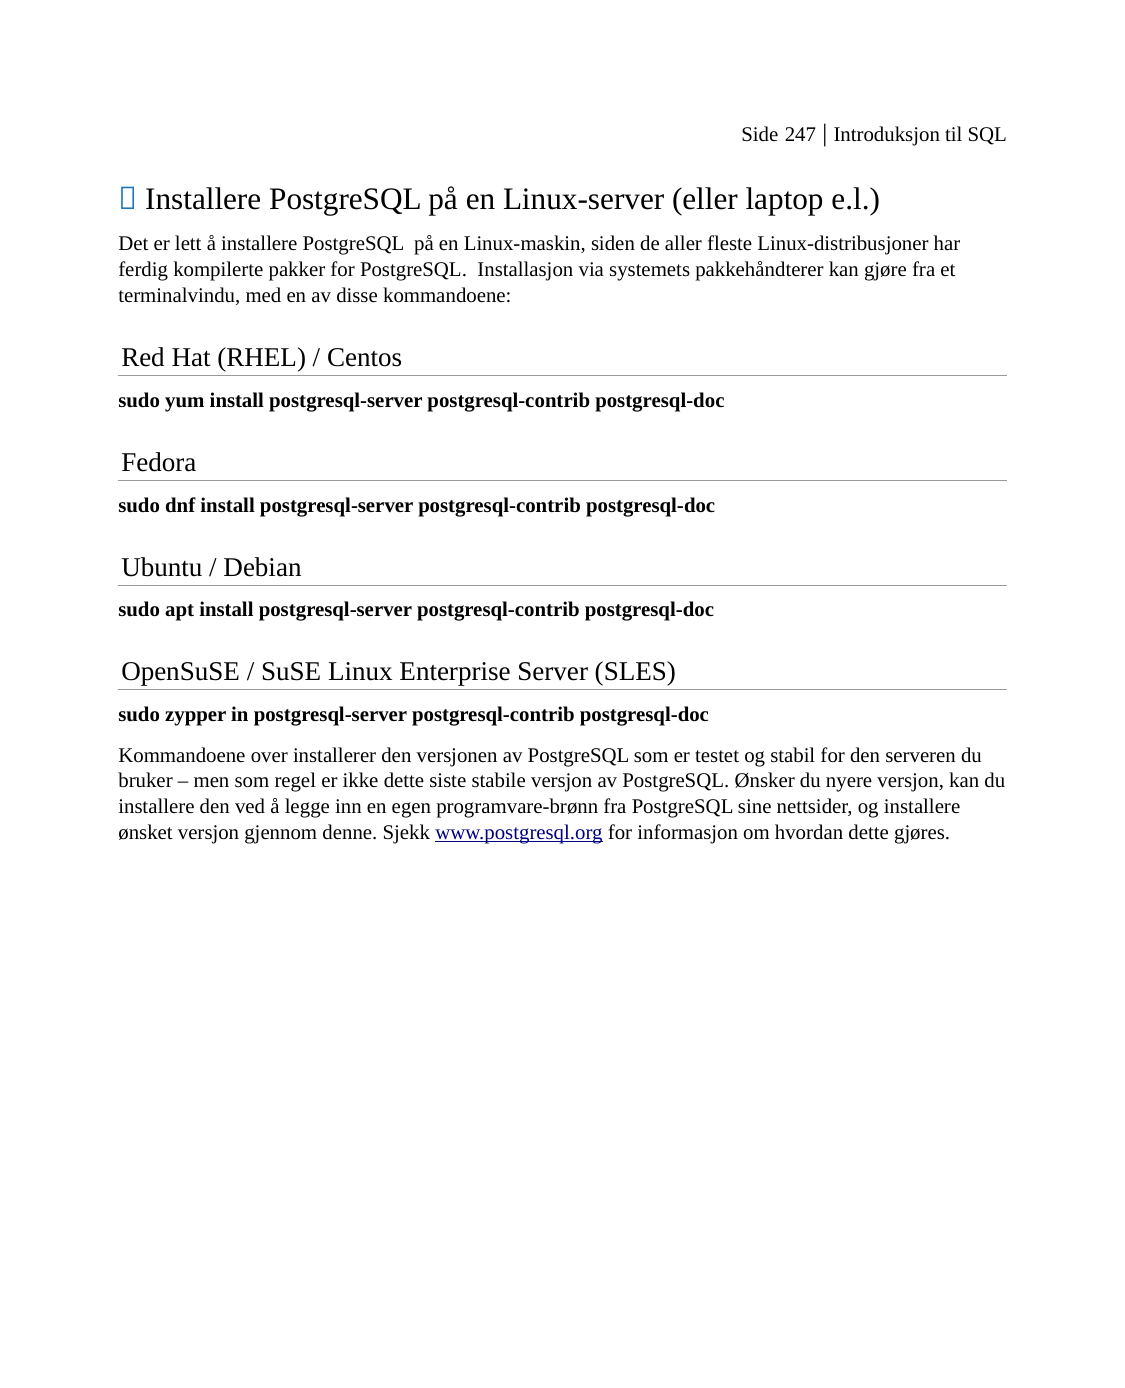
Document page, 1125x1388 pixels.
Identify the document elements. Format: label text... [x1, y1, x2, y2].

text sudo yum install postgresql-server postgresql-contrib postgresql-doc [118, 388, 1007, 412]
subtitle OpenSuSE / SuSE Linux Enterprise Server (SLES) [118, 652, 1007, 689]
text Kommandoene over installerer den versjonen av PostgreSQL som er testet og stabil for den serveren du bruker – men som regel er ikke dette siste stabile versjon av PostgreSQL. Ønsker du nyere versjon, kan du installere den ved å legge inn en egen programvare-brønn fra PostgreSQL sine nettsider, og installere ønsket versjon gjennom denne. Sjekk www.postgresql.org for informasjon om hvordan dette gjøres. [118, 742, 1007, 844]
text sudo dnf install postgresql-server postgresql-contrib postgresql-doc [118, 493, 1007, 517]
text sudo zypper in postgresql-server postgresql-contrib postgresql-doc [118, 702, 1007, 726]
subtitle Ubuntu / Debian [118, 548, 1007, 585]
text Det er lett å installere PostgreSQL på en Linux-maskin, siden de aller fleste Linux-distribusjoner har ferdig kompilerte pakker for PostgreSQL. Installasjon via systemets pakkehåndterer kan gjøre fra et terminalvindu, med en av disse kommandoene: [118, 231, 1007, 307]
subtitle Red Hat (RHEL) / Centos [118, 338, 1007, 375]
subtitle  Installere PostgreSQL på en Linux-server (eller laptop e.l.) [118, 176, 1007, 219]
subtitle Fedora [118, 443, 1007, 480]
text sudo apt install postgresql-server postgresql-contrib postgresql-doc [118, 597, 1007, 621]
